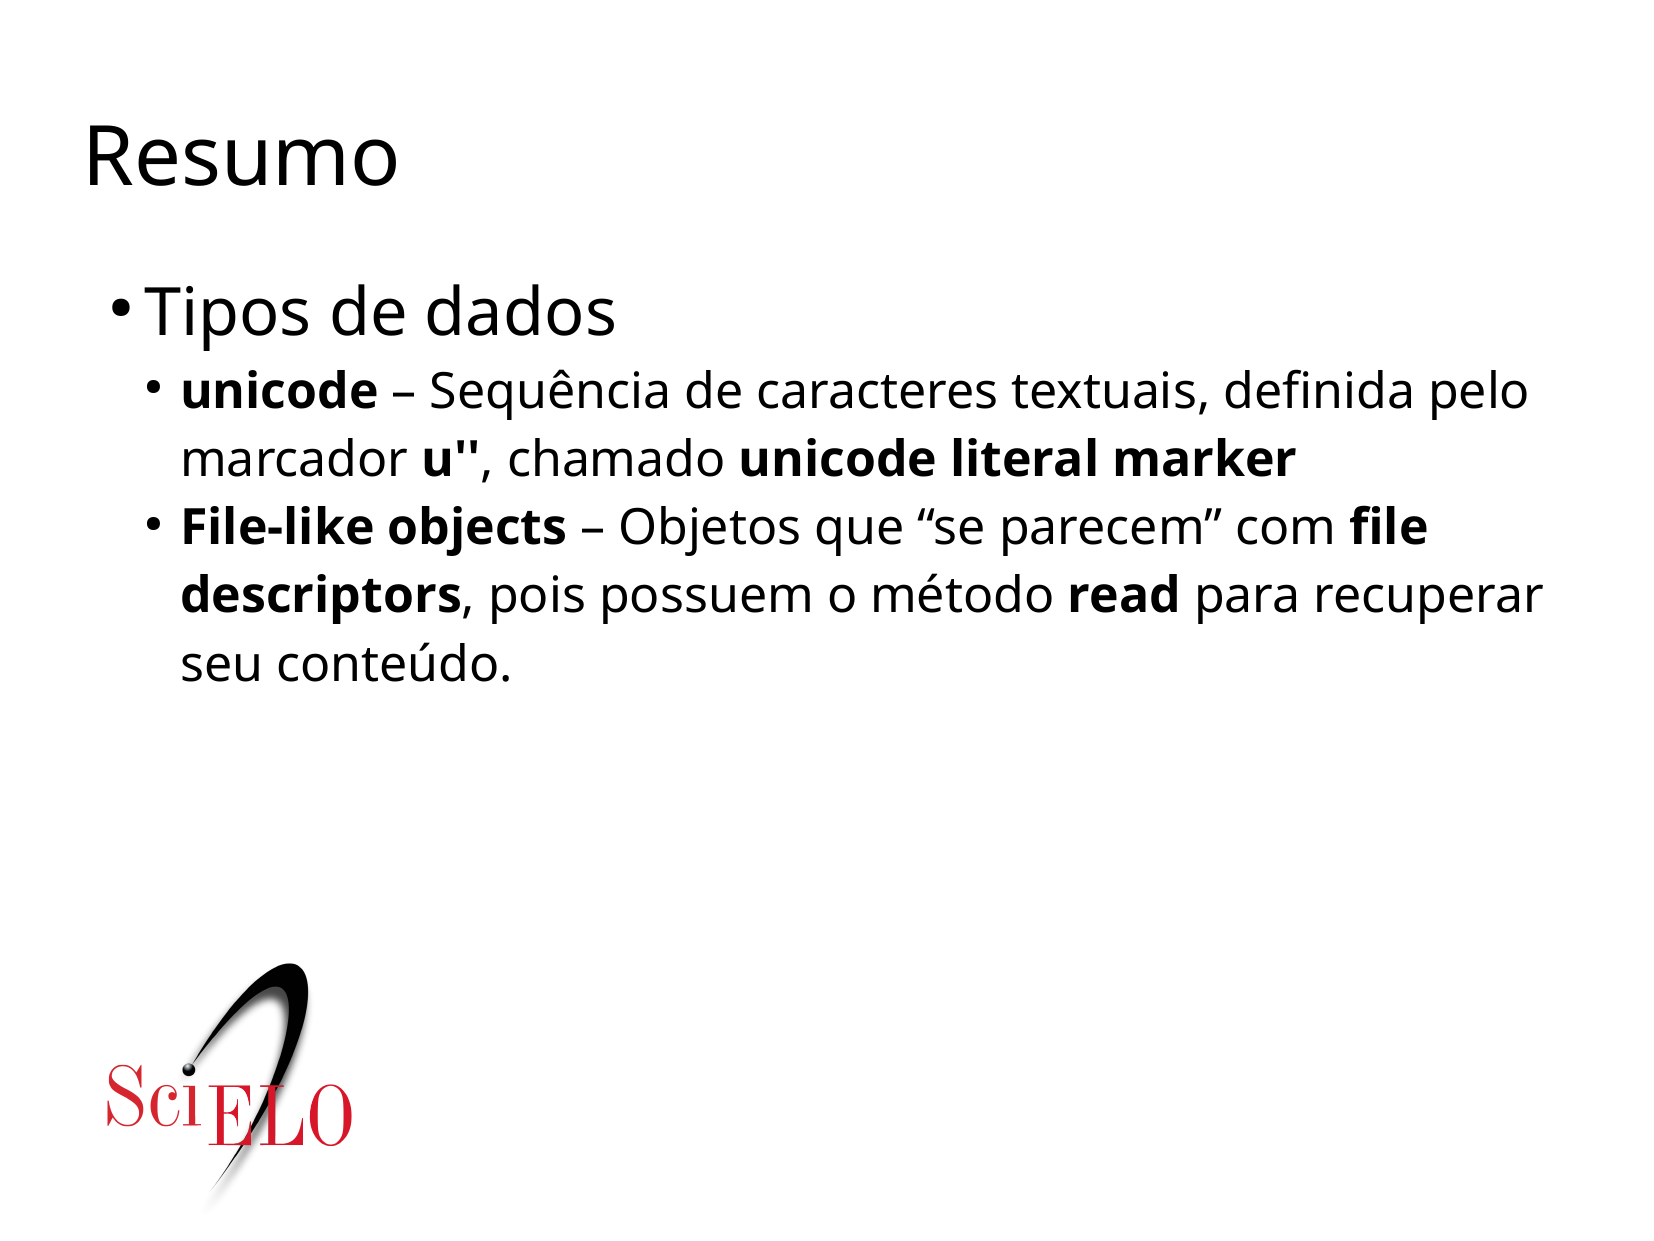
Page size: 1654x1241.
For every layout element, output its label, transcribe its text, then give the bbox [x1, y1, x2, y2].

text_box Tipos de dados unicode – Sequência de caracteres textuais, definida pelo marcador u'', chamado unicode literal marker File-like objects – Objetos que “se parecem” com file descriptors, pois possuem o método read para recuperar seu conteúdo. [94, 256, 1571, 704]
picture [81, 944, 367, 1231]
title Resumo [82, 49, 1571, 257]
